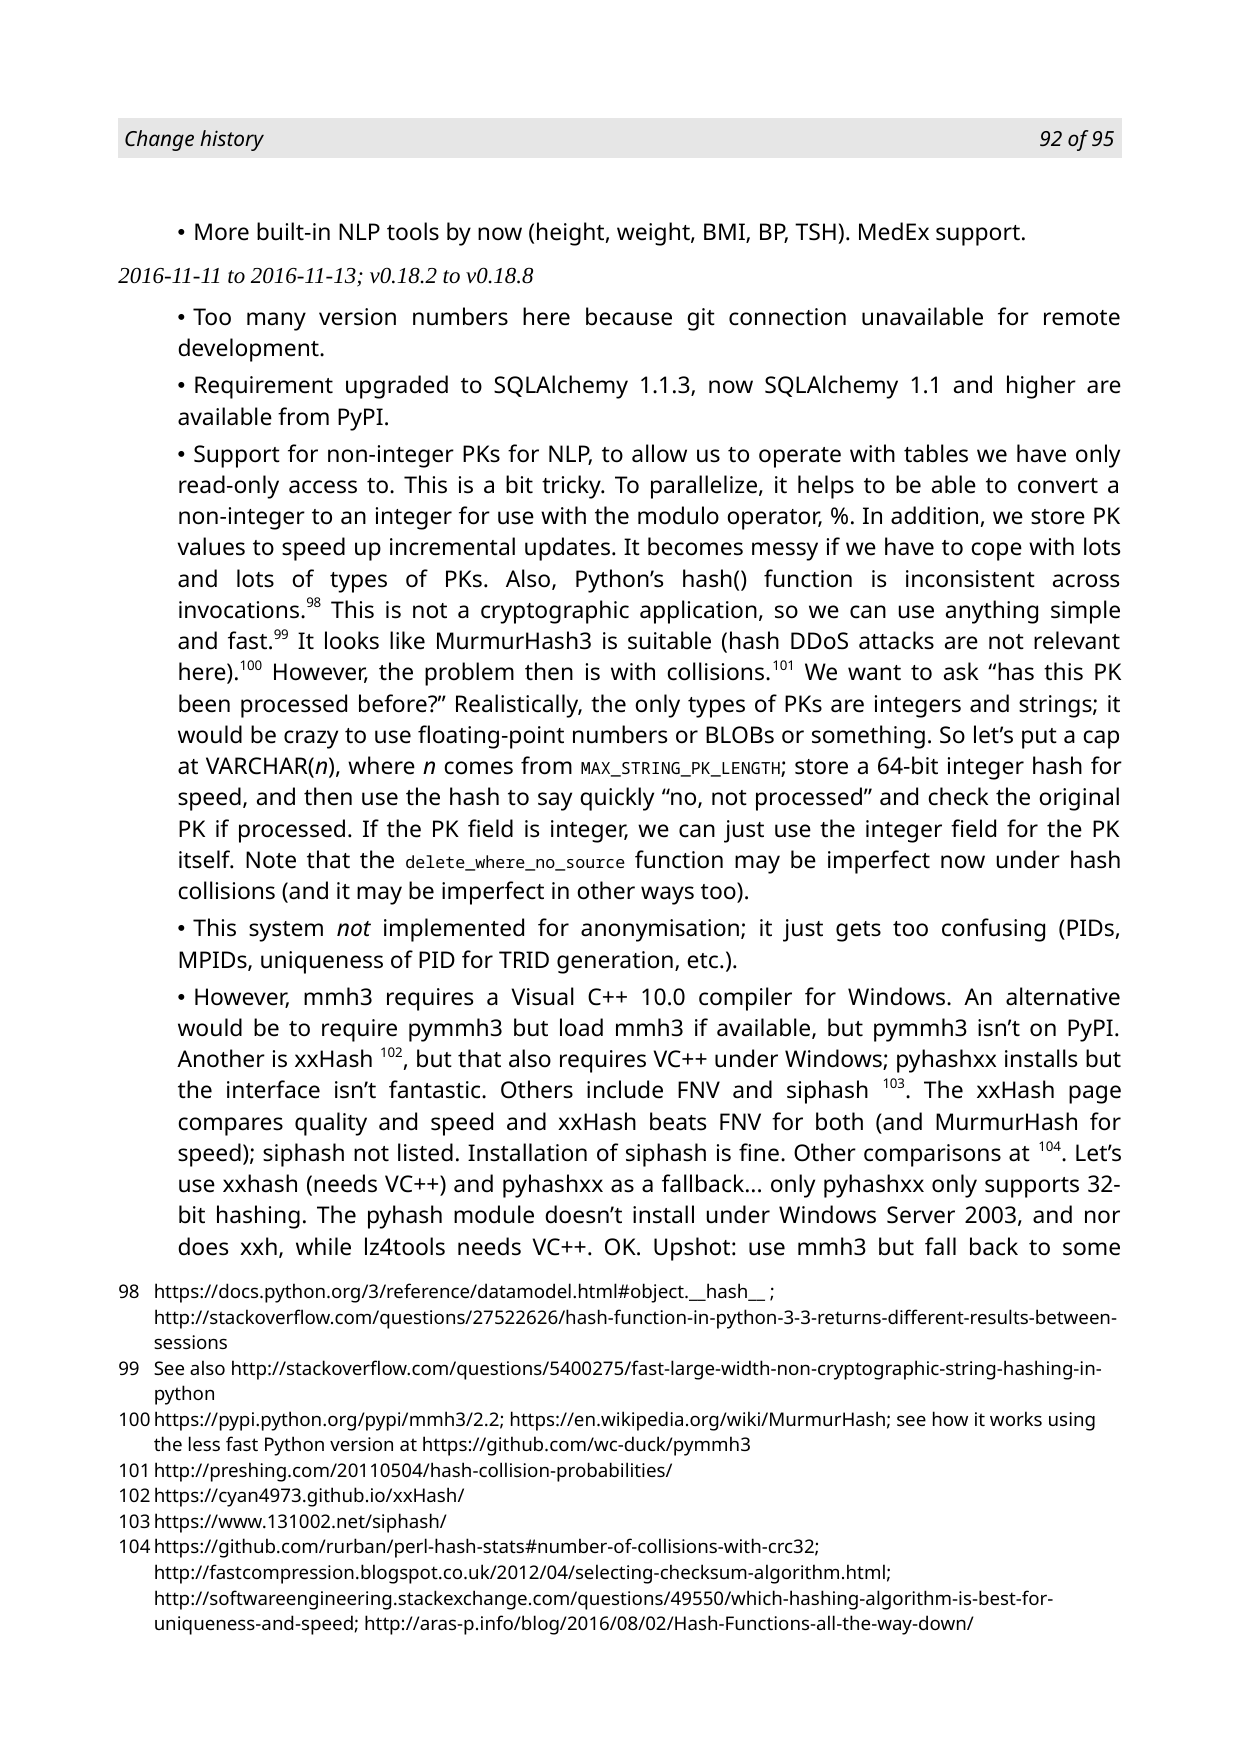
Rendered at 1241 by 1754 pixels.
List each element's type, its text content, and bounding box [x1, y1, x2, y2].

list This system not implemented for anonymisation; it just gets too confusing (PIDs, MPIDs, uniqueness of PID for TRID generation, etc.). [177, 912, 1122, 975]
subtitle 2016-11-11 to 2016-11-13; v0.18.2 to v0.18.8 [118, 262, 1122, 288]
list https://github.com/rurban/perl-hash-stats#number-of-collisions-with-crc32; http://fastcompression.blogspot.co.uk/2012/04/selecting-checksum-algorithm.html; http://softwareengineering.stackexchange.com/questions/49550/which-hashing-algorithm-is-best-for-uniqueness-and-speed; http://aras-p.info/blog/2016/08/02/Hash-Functions-all-the-way-down/ [118, 1534, 1122, 1636]
list See also http://stackoverflow.com/questions/5400275/fast-large-width-non-cryptographic-string-hashing-in-python [118, 1355, 1122, 1406]
list More built-in NLP tools by now (height, weight, BMI, BP, TSH). MedEx support. [177, 216, 1122, 247]
list Too many version numbers here because git connection unavailable for remote development. [177, 301, 1122, 363]
list https://docs.python.org/3/reference/datamodel.html#object.__hash__ ; http://stackoverflow.com/questions/27522626/hash-function-in-python-3-3-returns-different-results-between-sessions [118, 1278, 1122, 1355]
list However, mmh3 requires a Visual C++ 10.0 compiler for Windows. An alternative would be to require pymmh3 but load mmh3 if available, but pymmh3 isn’t on PyPI. Another is xxHash , but that also requires VC++ under Windows; pyhashxx installs but the interface isn’t fantastic. Others include FNV and siphash . The xxHash page compares quality and speed and xxHash beats FNV for both (and MurmurHash for speed); siphash not listed. Installation of siphash is fine. Other comparisons at . Let’s use xxhash (needs VC++) and pyhashxx as a fallback... only pyhashxx only supports 32-bit hashing. The pyhash module doesn’t install under Windows Server 2003, and nor does xxh, while lz4tools needs VC++. OK. Upshot: use mmh3 but fall back to some [177, 981, 1122, 1262]
list http://preshing.com/20110504/hash-collision-probabilities/ [118, 1457, 1122, 1483]
list https://pypi.python.org/pypi/mmh3/2.2; https://en.wikipedia.org/wiki/MurmurHash; see how it works using the less fast Python version at https://github.com/wc-duck/pymmh3 [118, 1406, 1122, 1457]
list Support for non-integer PKs for NLP, to allow us to operate with tables we have only read-only access to. This is a bit tricky. To parallelize, it helps to be able to convert a non-integer to an integer for use with the modulo operator, %. In addition, we store PK values to speed up incremental updates. It becomes messy if we have to cope with lots and lots of types of PKs. Also, Python’s hash() function is inconsistent across invocations. This is not a cryptographic application, so we can use anything simple and fast. It looks like MurmurHash3 is suitable (hash DDoS attacks are not relevant here). However, the problem then is with collisions. We want to ask “has this PK been processed before?” Realistically, the only types of PKs are integers and strings; it would be crazy to use floating-point numbers or BLOBs or something. So let’s put a cap at VARCHAR(n), where n comes from MAX_STRING_PK_LENGTH; store a 64-bit integer hash for speed, and then use the hash to say quickly “no, not processed” and check the original PK if processed. If the PK field is integer, we can just use the integer field for the PK itself. Note that the delete_where_no_source function may be imperfect now under hash collisions (and it may be imperfect in other ways too). [177, 438, 1122, 906]
list Requirement upgraded to SQLAlchemy 1.1.3, now SQLAlchemy 1.1 and higher are available from PyPI. [177, 369, 1122, 432]
list https://cyan4973.github.io/xxHash/ [118, 1483, 1122, 1508]
list https://www.131002.net/siphash/ [118, 1508, 1122, 1534]
